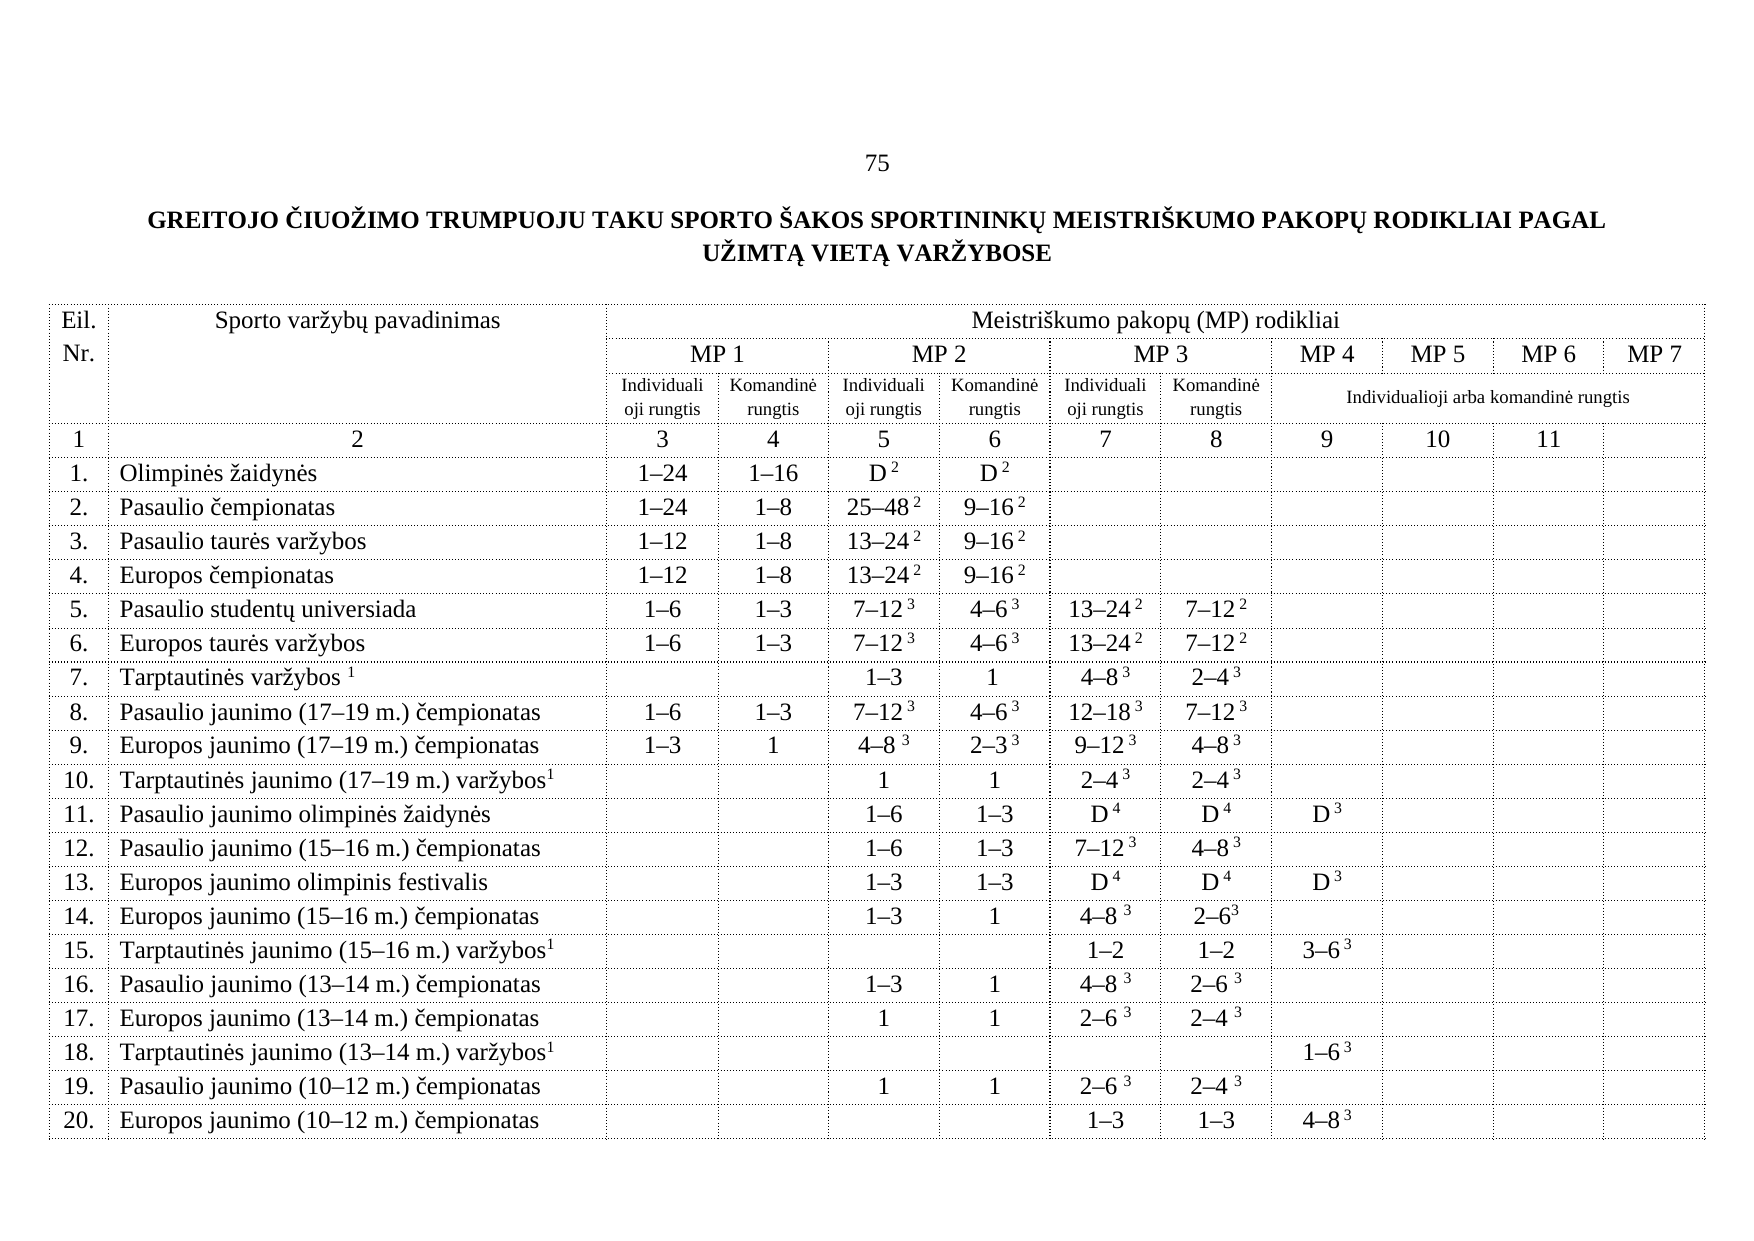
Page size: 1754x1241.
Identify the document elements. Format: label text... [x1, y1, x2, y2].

table_cell 4–6 3 [939, 628, 1050, 661]
table_cell [1604, 1003, 1705, 1036]
table_cell 1–2 [1050, 934, 1161, 968]
table_cell [1382, 491, 1493, 525]
table_cell 1–6 [828, 798, 939, 832]
table_cell 1 [828, 1002, 939, 1036]
table_cell [1604, 697, 1705, 729]
table_cell [1382, 559, 1493, 593]
table_cell [1604, 1037, 1705, 1070]
table_cell 4–6 3 [939, 696, 1050, 729]
table_cell [1493, 491, 1604, 525]
table_cell Europos jaunimo (13–14 m.) čempionatas [108, 1002, 607, 1036]
table_cell [828, 934, 939, 968]
table_cell 25–48 2 [828, 491, 939, 525]
table_cell 18. [49, 1036, 108, 1070]
table_cell 1–24 [607, 457, 718, 491]
table_cell Komandinė rungtis [718, 373, 828, 423]
table_cell [1604, 731, 1705, 764]
table_cell MP 2 [828, 338, 1050, 372]
table_cell [1271, 1002, 1382, 1036]
table_cell [1493, 866, 1604, 900]
table_cell Komandinė rungtis [1161, 373, 1271, 423]
table_cell 1–3 [828, 866, 939, 900]
table_cell [607, 832, 718, 866]
table_cell [1271, 661, 1382, 696]
table_cell [1382, 934, 1493, 968]
table_cell MP 4 [1271, 338, 1382, 372]
table_cell D 4 [1161, 798, 1271, 832]
table_cell [718, 900, 828, 934]
table_cell [1382, 525, 1493, 559]
table_cell Europos jaunimo olimpinis festivalis [108, 866, 607, 900]
table_cell Pasaulio jaunimo (17–19 m.) čempionatas [108, 696, 607, 729]
table_cell [1271, 628, 1382, 661]
table_cell [1382, 628, 1493, 661]
table_cell 10 [1382, 423, 1493, 457]
table_cell Europos jaunimo (15–16 m.) čempionatas [108, 900, 607, 934]
table_cell [1493, 1070, 1604, 1104]
table_cell 20. [49, 1104, 108, 1138]
table_cell 1–3 [1050, 1104, 1161, 1138]
table_cell 1–3 [718, 593, 828, 627]
table_cell [718, 764, 828, 798]
table_cell 7–12 3 [828, 696, 939, 729]
table_cell 1–8 [718, 491, 828, 525]
table_cell 1 [939, 1002, 1050, 1036]
table_cell 7–12 2 [1161, 628, 1271, 661]
table_cell 1 [828, 764, 939, 798]
table_cell Pasaulio studentų universiada [108, 593, 607, 627]
table_cell 1 [939, 764, 1050, 798]
table_cell [718, 1036, 828, 1070]
table_cell D 3 [1271, 798, 1382, 832]
table_cell Pasaulio čempionatas [108, 491, 607, 525]
table_cell MP 1 [607, 338, 828, 372]
table_cell 9 [1271, 423, 1382, 457]
table_cell MP 6 [1493, 338, 1604, 372]
table_cell 1 [939, 900, 1050, 934]
table_cell [1493, 900, 1604, 934]
table_cell Tarptautinės jaunimo (13–14 m.) varžybos1 [108, 1036, 607, 1070]
table_cell [1271, 730, 1382, 764]
table_cell 1–3 [607, 730, 718, 764]
table_cell [607, 934, 718, 968]
table_cell [1271, 525, 1382, 559]
table_cell 1–6 [607, 593, 718, 627]
table_cell [939, 934, 1050, 968]
table_cell 2–4 3 [1161, 1070, 1271, 1104]
table_cell 1 [939, 968, 1050, 1002]
table_cell [1382, 1070, 1493, 1104]
table_cell 1 [939, 661, 1050, 696]
table_cell Europos čempionatas [108, 559, 607, 593]
table_cell D 4 [1050, 866, 1161, 900]
table_cell [939, 1036, 1050, 1070]
table_cell 2–6 3 [1161, 968, 1271, 1002]
table_cell 9–16 2 [939, 491, 1050, 525]
table_cell [1382, 661, 1493, 696]
table_cell 14. [49, 900, 108, 934]
table_cell 4–8 3 [828, 730, 939, 764]
table_cell D 4 [1161, 866, 1271, 900]
table_cell 8. [49, 696, 108, 729]
table_cell 3 [607, 423, 718, 457]
table_cell 1–6 3 [1271, 1036, 1382, 1070]
table_cell 1–3 [1161, 1104, 1271, 1138]
table_cell 4–8 3 [1050, 900, 1161, 934]
text 73 [118, 148, 1636, 176]
table_header Eil. Nr. [49, 304, 108, 423]
table_cell 7. [49, 661, 108, 696]
table_cell [1604, 765, 1705, 798]
table_cell [718, 866, 828, 900]
table_cell Tarptautinės varžybos 1 [108, 661, 607, 696]
table_cell [1604, 560, 1705, 593]
table_cell [718, 1104, 828, 1138]
table_cell 11 [1493, 423, 1604, 457]
table_cell [1493, 730, 1604, 764]
table_cell [1271, 832, 1382, 866]
table_cell 9. [49, 730, 108, 764]
text GREITOJO ČIUOŽIMO TRUMPUOJU TAKU SPORTO ŠAKOS SPORTININKŲ MEISTRIŠKUMO PAKOPŲ RODIKLIAI PAGAL UŽIMTĄ VIETĄ VARŽYBOSE [118, 205, 1636, 267]
table_cell [1604, 969, 1705, 1002]
table_cell [1271, 491, 1382, 525]
table_cell 15. [49, 934, 108, 968]
table_cell [1382, 798, 1493, 832]
table_cell 2 [108, 423, 607, 457]
table_cell [1382, 696, 1493, 729]
table_cell [718, 1002, 828, 1036]
table_cell 1. [49, 457, 108, 491]
table_cell [1604, 901, 1705, 934]
table_cell [718, 1070, 828, 1104]
table_cell D 3 [1271, 866, 1382, 900]
table_cell 4–8 3 [1050, 661, 1161, 696]
table_cell [1493, 1002, 1604, 1036]
table_cell [607, 798, 718, 832]
table_cell [1493, 1036, 1604, 1070]
table_cell [1493, 1104, 1604, 1138]
table_cell MP 7 [1604, 338, 1705, 372]
table_cell [1604, 492, 1705, 525]
table_cell Individualioji rungtis [828, 373, 939, 423]
table_cell 6. [49, 628, 108, 661]
table_cell 2–4 3 [1161, 1002, 1271, 1036]
table_cell Pasaulio taurės varžybos [108, 525, 607, 559]
table_cell 1–8 [718, 525, 828, 559]
table_cell [1493, 525, 1604, 559]
table_cell [1382, 900, 1493, 934]
table_cell Individualioji rungtis [607, 373, 718, 423]
table_cell 7–12 3 [1161, 696, 1271, 729]
table_cell 4–8 3 [1050, 968, 1161, 1002]
table_cell 1–12 [607, 525, 718, 559]
table_cell Tarptautinės jaunimo (17–19 m.) varžybos1 [108, 764, 607, 798]
table_cell 4–6 3 [939, 593, 1050, 627]
table_cell 2–4 3 [1161, 764, 1271, 798]
table_cell 2. [49, 491, 108, 525]
table_cell 6 [939, 423, 1050, 457]
table_cell 5. [49, 593, 108, 627]
table_cell 19. [49, 1070, 108, 1104]
table_cell [1382, 764, 1493, 798]
table_cell 4–8 3 [1161, 832, 1271, 866]
table_cell 8 [1161, 423, 1271, 457]
table_cell 11. [49, 798, 108, 832]
table_cell [1161, 525, 1271, 559]
table_cell [1604, 629, 1705, 661]
table_cell Pasaulio jaunimo (13–14 m.) čempionatas [108, 968, 607, 1002]
table_cell [1161, 491, 1271, 525]
table_cell [607, 1036, 718, 1070]
table_cell [1050, 457, 1161, 491]
table_cell 1–6 [828, 832, 939, 866]
table_cell 9–12 3 [1050, 730, 1161, 764]
table_cell [1271, 968, 1382, 1002]
table_cell 1–3 [718, 628, 828, 661]
table_cell [1271, 900, 1382, 934]
table_cell 1–3 [939, 798, 1050, 832]
table_cell 1 [939, 1070, 1050, 1104]
table_cell 4–8 3 [1271, 1104, 1382, 1138]
table_cell Pasaulio jaunimo olimpinės žaidynės [108, 798, 607, 832]
table_cell [1493, 593, 1604, 627]
table_cell 2–4 3 [1050, 764, 1161, 798]
table_cell 12–18 3 [1050, 696, 1161, 729]
table_cell 1–3 [828, 968, 939, 1002]
table_cell [607, 1002, 718, 1036]
table_cell [828, 1104, 939, 1138]
table_cell [607, 968, 718, 1002]
table_cell 1–8 [718, 559, 828, 593]
table_cell Tarptautinės jaunimo (15–16 m.) varžybos1 [108, 934, 607, 968]
table_cell [1382, 1002, 1493, 1036]
table_cell Europos jaunimo (10–12 m.) čempionatas [108, 1104, 607, 1138]
table_cell [1604, 662, 1705, 696]
table_cell [1382, 1104, 1493, 1138]
table_cell Individualioji arba komandinė rungtis [1271, 373, 1705, 423]
table_cell 1–3 [939, 832, 1050, 866]
table_cell 1–6 [607, 628, 718, 661]
table_cell [1382, 968, 1493, 1002]
table_cell [1382, 832, 1493, 866]
table_cell [1604, 458, 1705, 491]
table_cell [1271, 457, 1382, 491]
table_cell 12. [49, 832, 108, 866]
table_cell MP 3 [1050, 338, 1271, 372]
table_cell [828, 1036, 939, 1070]
table_cell 2–6 3 [1050, 1070, 1161, 1104]
table_cell [1050, 491, 1161, 525]
table_cell 13–24 2 [828, 559, 939, 593]
table_cell [718, 798, 828, 832]
table_cell [1050, 559, 1161, 593]
table_cell Europos taurės varžybos [108, 628, 607, 661]
table_cell [1493, 696, 1604, 729]
table_cell [1493, 832, 1604, 866]
table_cell 9–16 2 [939, 559, 1050, 593]
table_cell 1–3 [828, 661, 939, 696]
table_cell 7–12 3 [828, 628, 939, 661]
table_cell Komandinė rungtis [939, 373, 1050, 423]
table_cell 2–3 3 [939, 730, 1050, 764]
table_cell Individualioji rungtis [1050, 373, 1161, 423]
table_cell [718, 934, 828, 968]
table_cell Pasaulio jaunimo (15–16 m.) čempionatas [108, 832, 607, 866]
table_cell [1493, 457, 1604, 491]
table_cell 4. [49, 559, 108, 593]
table_cell [1493, 559, 1604, 593]
table_cell [607, 764, 718, 798]
table_cell [1493, 934, 1604, 968]
table_cell 1–6 [607, 696, 718, 729]
table_cell [1271, 559, 1382, 593]
table_cell 13. [49, 866, 108, 900]
table_cell Olimpinės žaidynės [108, 457, 607, 491]
table_cell [1604, 1105, 1705, 1138]
table_cell [1161, 457, 1271, 491]
table_cell D 4 [1050, 798, 1161, 832]
table_cell 1 [828, 1070, 939, 1104]
table_cell Pasaulio jaunimo (10–12 m.) čempionatas [108, 1070, 607, 1104]
table_cell 2–4 3 [1161, 661, 1271, 696]
table_cell [1493, 764, 1604, 798]
table_cell [1604, 935, 1705, 968]
table_header Sporto varžybų pavadinimas [108, 304, 607, 423]
table_cell [607, 1070, 718, 1104]
table_cell 1–16 [718, 457, 828, 491]
table_header Meistriškumo pakopų (MP) rodikliai [607, 304, 1705, 338]
table_cell [1271, 1070, 1382, 1104]
table_cell [718, 832, 828, 866]
table_cell [939, 1104, 1050, 1138]
table_cell 2–63 [1161, 900, 1271, 934]
table_cell D 2 [939, 457, 1050, 491]
table_cell 1–2 [1161, 934, 1271, 968]
table_cell 4 [718, 423, 828, 457]
table_cell [1604, 833, 1705, 866]
table_cell 3–6 3 [1271, 934, 1382, 968]
table_cell [718, 661, 828, 696]
table_cell [1604, 424, 1705, 457]
table_cell [1271, 593, 1382, 627]
table_cell 1 [49, 423, 108, 457]
table_cell [1604, 526, 1705, 559]
table_cell [1604, 1071, 1705, 1104]
table_cell [1050, 1036, 1161, 1070]
table_cell [1161, 559, 1271, 593]
table_cell [1604, 594, 1705, 627]
table_cell 17. [49, 1002, 108, 1036]
table_cell 1–3 [718, 696, 828, 729]
table_cell [1271, 764, 1382, 798]
table_cell [1493, 968, 1604, 1002]
table_cell 10. [49, 764, 108, 798]
table_cell [1382, 1036, 1493, 1070]
table_cell [1271, 696, 1382, 729]
table_cell 1–12 [607, 559, 718, 593]
table_cell 13–24 2 [1050, 628, 1161, 661]
table_cell 1 [718, 730, 828, 764]
table_cell 7–12 3 [828, 593, 939, 627]
table_cell 9–16 2 [939, 525, 1050, 559]
table_cell [1161, 1036, 1271, 1070]
table_cell [1050, 525, 1161, 559]
table_cell 3. [49, 525, 108, 559]
table_cell [718, 968, 828, 1002]
table_cell [1604, 867, 1705, 900]
table_cell [1493, 798, 1604, 832]
table_cell 4–8 3 [1161, 730, 1271, 764]
table_cell [1493, 661, 1604, 696]
table_cell 7–12 3 [1050, 832, 1161, 866]
table_cell [607, 1104, 718, 1138]
table_cell [607, 661, 718, 696]
table_cell [607, 900, 718, 934]
table_cell Europos jaunimo (17–19 m.) čempionatas [108, 730, 607, 764]
table_cell [1382, 457, 1493, 491]
table_cell 7 [1050, 423, 1161, 457]
table_cell D 2 [828, 457, 939, 491]
table_cell 16. [49, 968, 108, 1002]
table_cell 1–24 [607, 491, 718, 525]
table_cell [1382, 866, 1493, 900]
table_cell 1–3 [939, 866, 1050, 900]
table_cell 1–3 [828, 900, 939, 934]
table_cell [1604, 799, 1705, 832]
table_cell 5 [828, 423, 939, 457]
table_cell [1382, 593, 1493, 627]
table_cell 13–24 2 [828, 525, 939, 559]
table_cell 13–24 2 [1050, 593, 1161, 627]
table_cell [1493, 628, 1604, 661]
table_cell [1382, 730, 1493, 764]
table_cell 2–6 3 [1050, 1002, 1161, 1036]
table_cell MP 5 [1382, 338, 1493, 372]
table_cell 7–12 2 [1161, 593, 1271, 627]
table_cell [607, 866, 718, 900]
